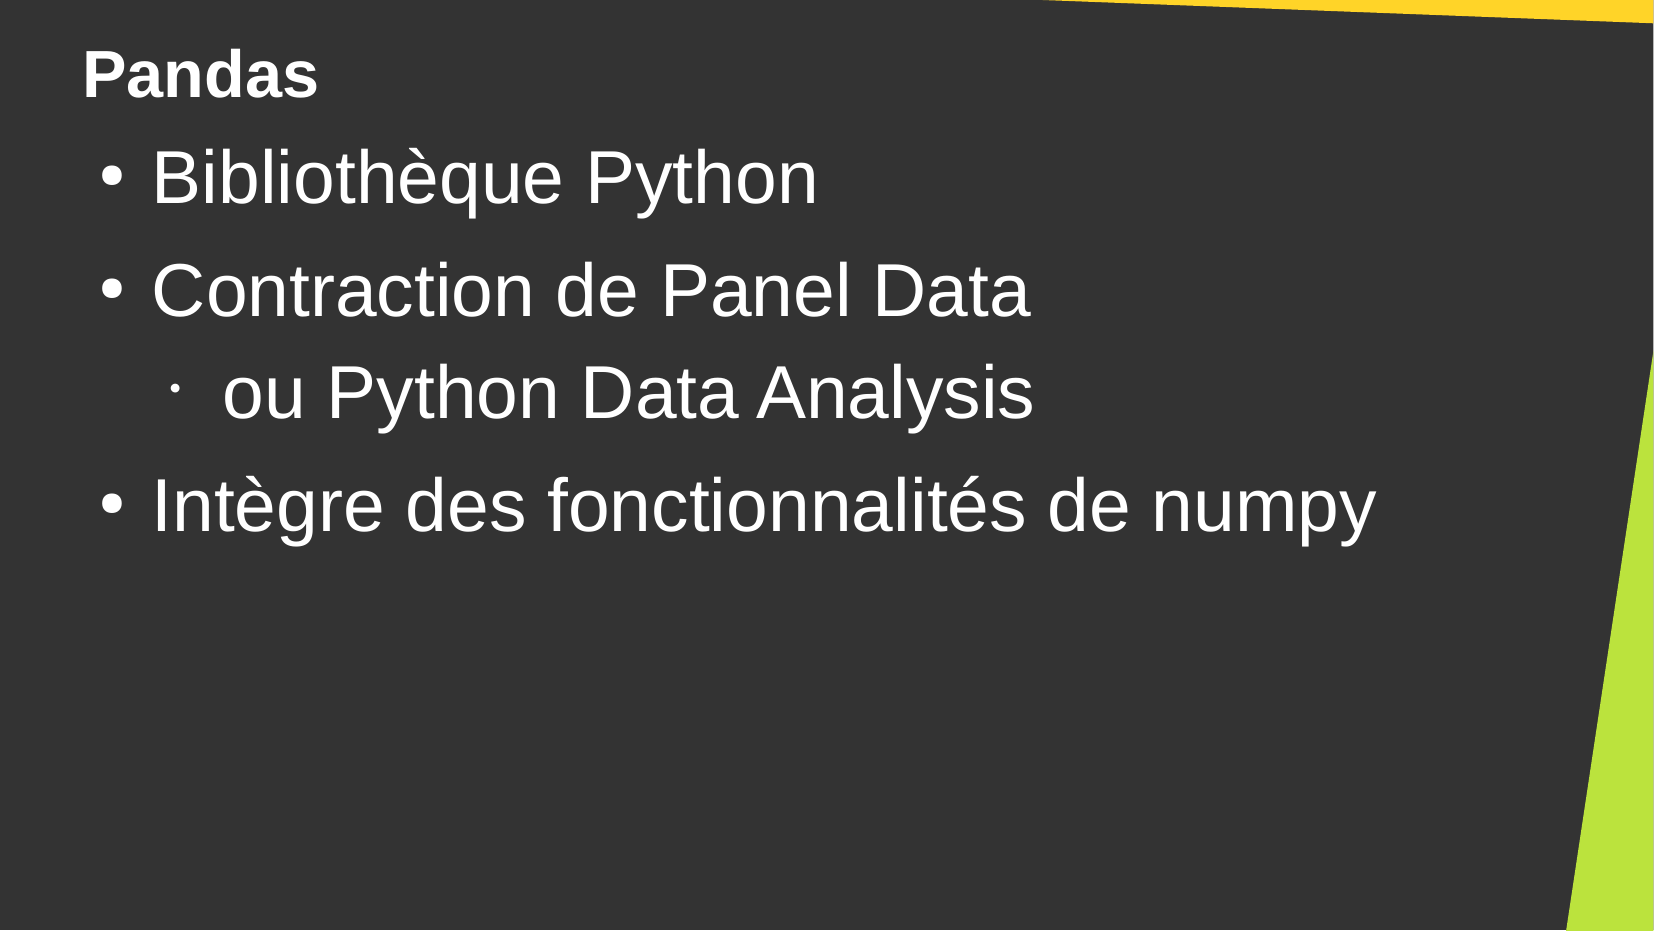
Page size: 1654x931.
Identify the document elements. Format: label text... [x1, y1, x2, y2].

title Pandas [82, 37, 792, 115]
list Bibliothèque Python Contraction de Panel Data ou Python Data Analysis Intègre des fonctionnalités de numpy [80, 135, 1560, 816]
text_box [1566, 346, 1654, 931]
text_box [1042, 0, 1654, 24]
